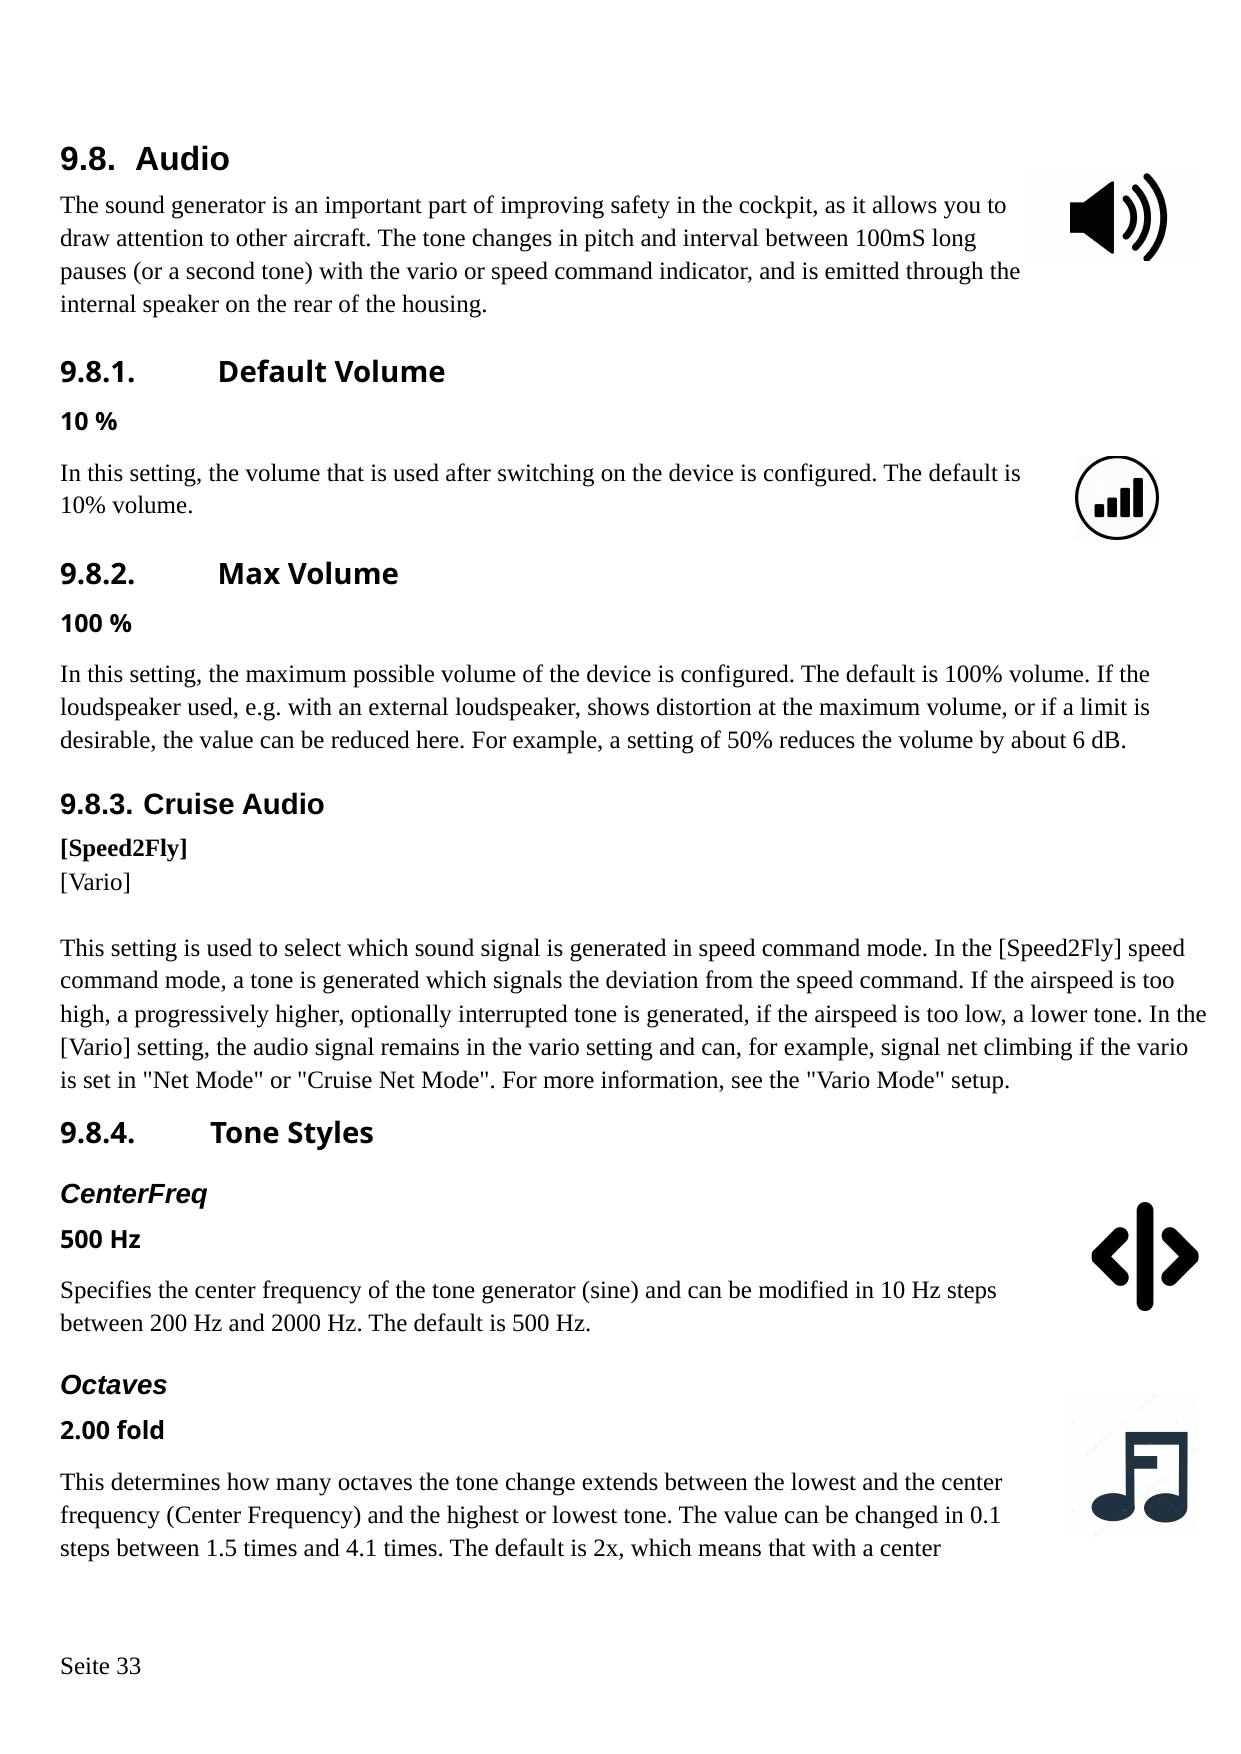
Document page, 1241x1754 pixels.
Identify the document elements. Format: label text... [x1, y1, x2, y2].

text 2.00 fold [60, 1413, 1207, 1447]
text Specifies the center frequency of the tone generator (sine) and can be modified in 10 Hz steps between 200 Hz and 2000 Hz. The default is 500 Hz. [60, 1275, 1207, 1337]
text 100 % [60, 605, 1207, 639]
text 500 Hz [60, 1222, 1091, 1256]
picture [1091, 1202, 1199, 1311]
text [Vario] [60, 867, 1207, 895]
subtitle CenterFreq [60, 1177, 1207, 1209]
subtitle Audio [60, 139, 1207, 178]
text [1159, 458, 1207, 519]
subtitle Octaves [60, 1368, 1207, 1400]
text [1199, 1222, 1207, 1256]
picture [1023, 167, 1203, 261]
text 10 % [60, 404, 1207, 438]
picture [1075, 456, 1159, 540]
subtitle Max Volume [60, 553, 1207, 593]
subtitle Default Volume [60, 351, 1207, 391]
text In this setting, the volume that is used after switching on the device is configured. The default is 10% volume. [60, 458, 1075, 519]
subtitle Tone Styles [60, 1112, 1207, 1152]
text In this setting, the maximum possible volume of the device is configured. The default is 100% volume. If the loudspeaker used, e.g. with an external loudspeaker, shows distortion at the maximum volume, or if a limit is desirable, the value can be reduced here. For example, a setting of 50% reduces the volume by about 6 dB. [60, 659, 1207, 754]
text This setting is used to select which sound signal is generated in speed command mode. In the [Speed2Fly] speed command mode, a tone is generated which signals the deviation from the speed command. If the airspeed is too high, a progressively higher, optionally interrupted tone is generated, if the airspeed is too low, a lower tone. In the [Vario] setting, the audio signal remains in the vario setting and can, for example, signal net climbing if the vario is set in "Net Mode" or "Cruise Net Mode". For more information, see the "Vario Mode" setup. [60, 933, 1207, 1093]
subtitle Cruise Audio [60, 787, 1207, 821]
text This determines how many octaves the tone change extends between the lowest and the center frequency (Center Frequency) and the highest or lowest tone. The value can be changed in 0.1 steps between 1.5 times and 4.1 times. The default is 2x, which means that with a center [60, 1467, 1207, 1561]
text The sound generator is an important part of improving safety in the cockpit, as it allows you to draw attention to other aircraft. The tone changes in pitch and interval between 100mS long pauses (or a second tone) with the vario or speed command indicator, and is emitted through the internal speaker on the rear of the housing. [60, 190, 1207, 318]
text [Speed2Fly] [60, 833, 1207, 862]
